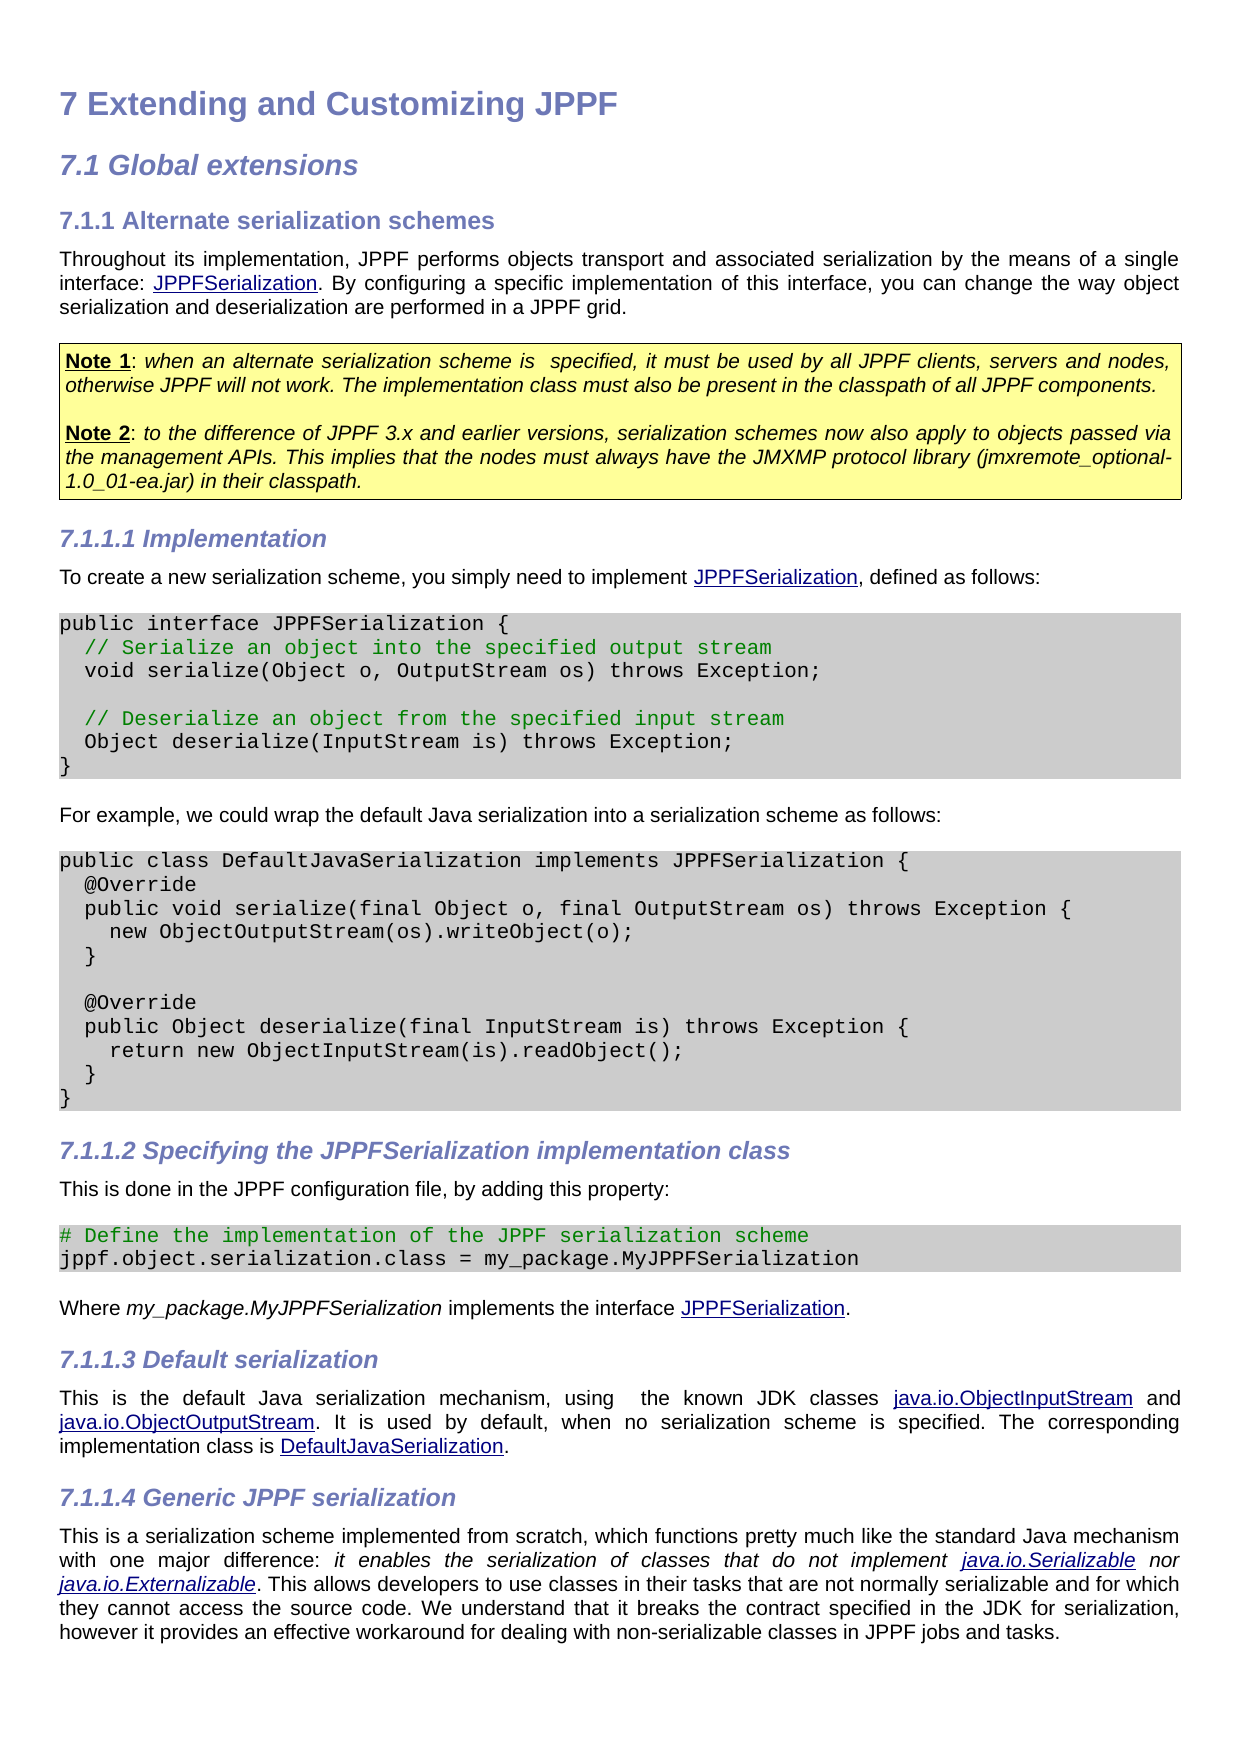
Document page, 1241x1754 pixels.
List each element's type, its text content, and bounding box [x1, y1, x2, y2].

text For example, we could wrap the default Java serialization into a serialization scheme as follows: [59, 803, 1181, 827]
subtitle Default serialization [59, 1345, 1181, 1374]
subtitle Generic JPPF serialization [59, 1483, 1181, 1512]
text public void serialize(final Object o, final OutputStream os) throws Exception { [59, 898, 1181, 921]
text // Serialize an object into the specified output stream [59, 637, 1181, 660]
text return new ObjectInputStream(is).readObject(); [59, 1040, 1181, 1063]
text Where my_package.MyJPPFSerialization implements the interface JPPFSerialization. [59, 1296, 1181, 1320]
subtitle Alternate serialization schemes [59, 206, 1181, 235]
text public interface JPPFSerialization { [59, 613, 1181, 637]
subtitle Global extensions [59, 147, 1181, 181]
text @Override [59, 874, 1181, 898]
subtitle Specifying the JPPFSerialization implementation class [59, 1136, 1181, 1164]
text Object deserialize(InputStream is) throws Exception; [59, 731, 1181, 755]
subtitle Extending and Customizing JPPF [59, 84, 1181, 122]
text public Object deserialize(final InputStream is) throws Exception { [59, 1016, 1181, 1040]
text } [59, 945, 1181, 969]
text } [59, 1087, 1181, 1111]
text Note 1: when an alternate serialization scheme is specified, it must be used by all JPPF clients, servers and nodes, otherwise JPPF will not work. The implementation class must also be present in the classpath of all JPPF components. [60, 344, 1181, 391]
text This is the default Java serialization mechanism, using the known JDK classes java.io.ObjectInputStream and java.io.ObjectOutputStream. It is used by default, when no serialization scheme is specified. The corresponding implementation class is DefaultJavaSerialization. [59, 1386, 1181, 1458]
text } [59, 1063, 1181, 1087]
text This is done in the JPPF configuration file, by adding this property: [59, 1177, 1181, 1201]
text } [59, 755, 1181, 779]
text Throughout its implementation, JPPF performs objects transport and associated serialization by the means of a single interface: JPPFSerialization. By configuring a specific implementation of this interface, you can change the way object serialization and deserialization are performed in a JPPF grid. [59, 247, 1181, 319]
text // Deserialize an object from the specified input stream [59, 708, 1181, 731]
text void serialize(Object o, OutputStream os) throws Exception; [59, 660, 1181, 684]
text Note 2: to the difference of JPPF 3.x and earlier versions, serialization schemes now also apply to objects passed via the management APIs. This implies that the nodes must always have the JMXMP protocol library (jmxremote_optional-1.0_01-ea.jar) in their classpath. [60, 415, 1181, 499]
text # Define the implementation of the JPPF serialization scheme [59, 1225, 1181, 1248]
subtitle Implementation [59, 524, 1181, 553]
text new ObjectOutputStream(os).writeObject(o); [59, 921, 1181, 945]
text @Override [59, 992, 1181, 1016]
text jppf.object.serialization.class = my_package.MyJPPFSerialization [59, 1248, 1181, 1272]
text This is a serialization scheme implemented from scratch, which functions pretty much like the standard Java mechanism with one major difference: it enables the serialization of classes that do not implement java.io.Serializable nor java.io.Externalizable. This allows developers to use classes in their tasks that are not normally serializable and for which they cannot access the source code. We understand that it breaks the contract specified in the JDK for serialization, however it provides an effective workaround for dealing with non-serializable classes in JPPF jobs and tasks. [59, 1524, 1181, 1644]
text public class DefaultJavaSerialization implements JPPFSerialization { [59, 851, 1181, 874]
text To create a new serialization scheme, you simply need to implement JPPFSerialization, defined as follows: [59, 565, 1181, 589]
